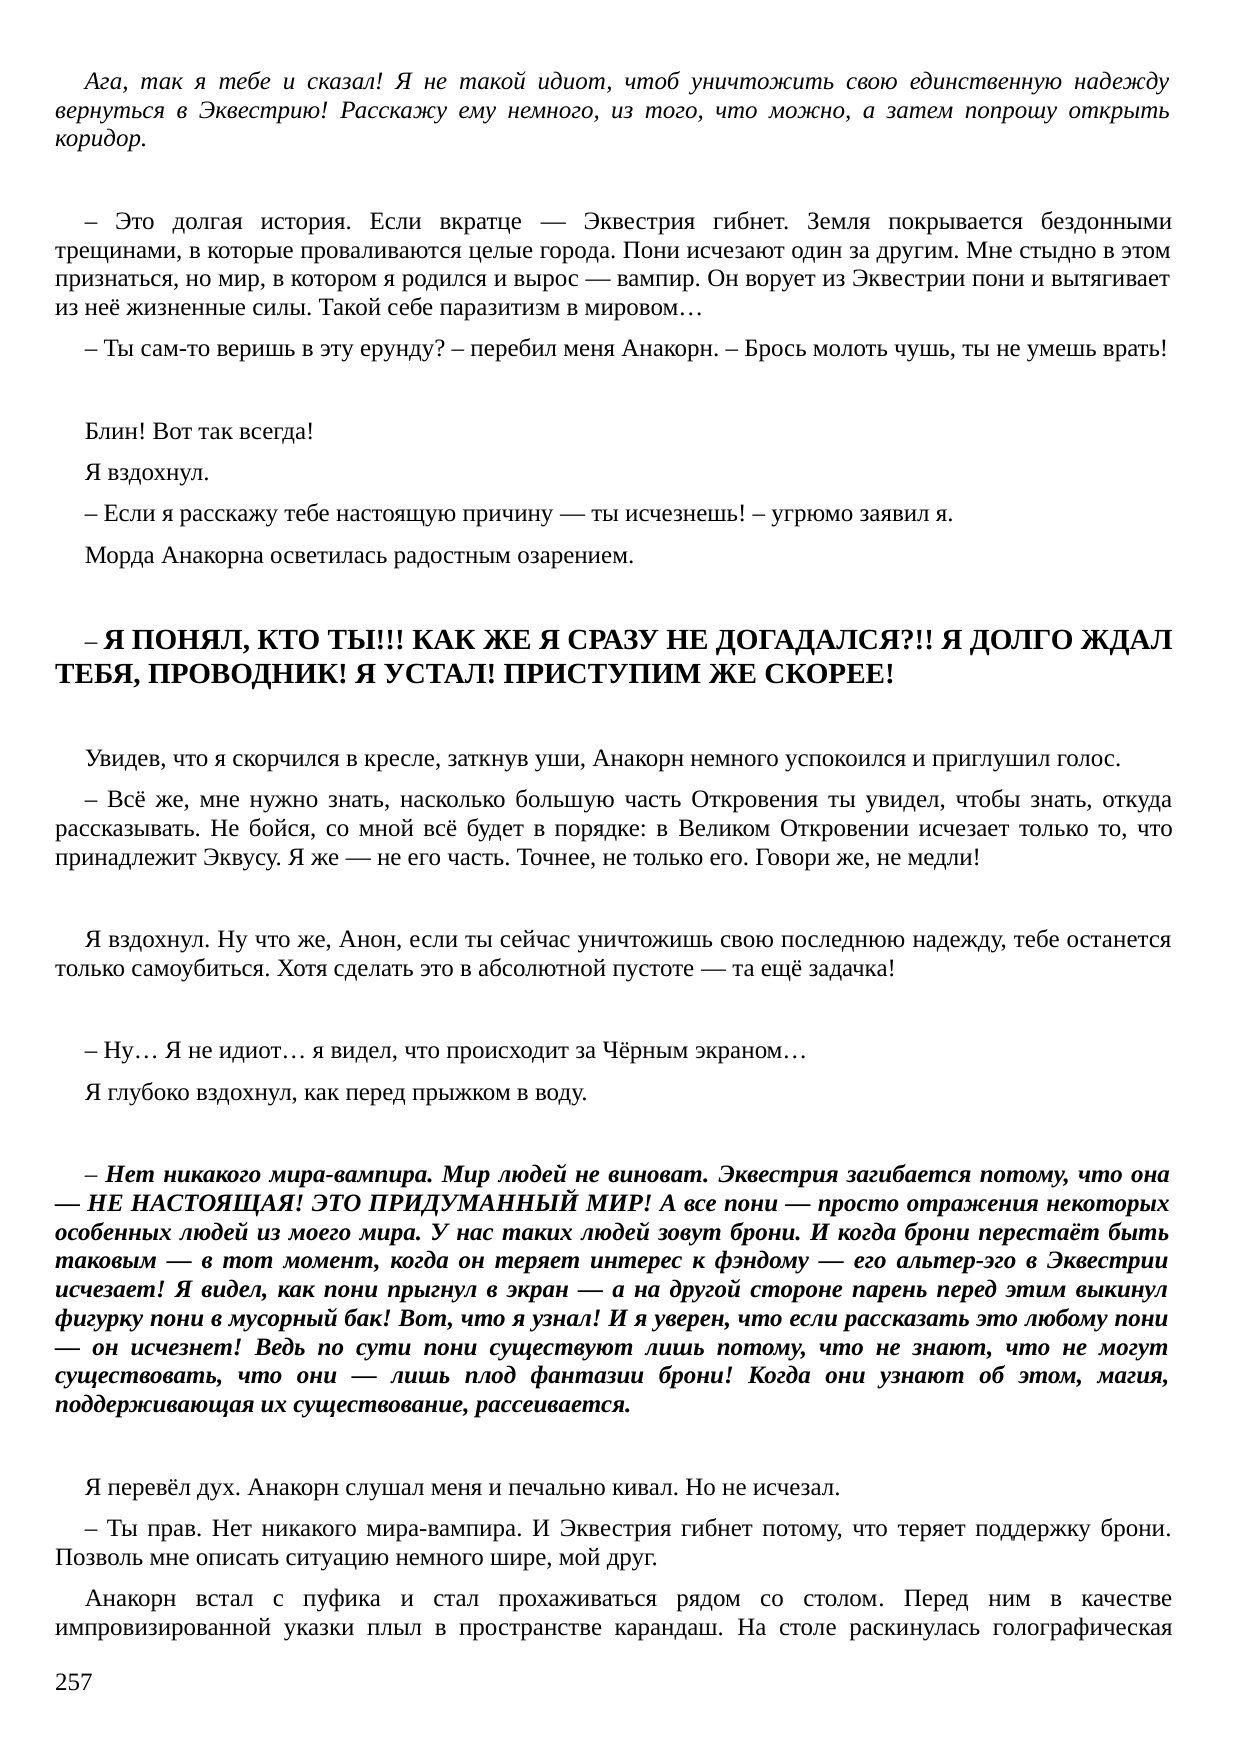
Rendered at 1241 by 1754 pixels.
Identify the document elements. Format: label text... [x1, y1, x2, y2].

text – Я ПОНЯЛ, КТО ТЫ!!! КАК ЖЕ Я СРАЗУ НЕ ДОГАДАЛСЯ?!! Я ДОЛГО ЖДАЛ ТЕБЯ, ПРОВОДНИК! Я УСТАЛ! ПРИСТУПИМ ЖЕ СКОРЕЕ! [55, 622, 1173, 689]
text Ага, так я тебе и сказал! Я не такой идиот, чтоб уничтожить свою единственную надежду вернуться в Эквестрию! Расскажу ему немного, из того, что можно, а затем попрошу открыть коридор. [55, 66, 1173, 152]
text Я вздохнул. [55, 457, 1173, 486]
text – Ты прав. Нет никакого мира-вампира. И Эквестрия гибнет потому, что теряет поддержку брони. Позволь мне описать ситуацию немного шире, мой друг. [55, 1513, 1173, 1571]
text Я перевёл дух. Анакорн слушал меня и печально кивал. Но не исчезал. [55, 1472, 1173, 1501]
text – Это долгая история. Если вкратце — Эквестрия гибнет. Земля покрывается бездонными трещинами, в которые проваливаются целые города. Пони исчезают один за другим. Мне стыдно в этом признаться, но мир, в котором я родился и вырос — вампир. Он ворует из Эквестрии пони и вытягивает из неё жизненные силы. Такой себе паразитизм в мировом… [55, 206, 1173, 321]
text – Если я расскажу тебе настоящую причину — ты исчезнешь! – угрюмо заявил я. [55, 498, 1173, 527]
text – Нет никакого мира-вампира. Мир людей не виноват. Эквестрия загибается потому, что она — НЕ НАСТОЯЩАЯ! ЭТО ПРИДУМАННЫЙ МИР! А все пони — просто отражения некоторых особенных людей из моего мира. У нас таких людей зовут брони. И когда брони перестаёт быть таковым — в тот момент, когда он теряет интерес к фэндому — его альтер-эго в Эквестрии исчезает! Я видел, как пони прыгнул в экран — а на другой стороне парень перед этим выкинул фигурку пони в мусорный бак! Вот, что я узнал! И я уверен, что если рассказать это любому пони — он исчезнет! Ведь по сути пони существуют лишь потому, что не знают, что не могут существовать, что они — лишь плод фантазии брони! Когда они узнают об этом, магия, поддерживающая их существование, рассеивается. [55, 1159, 1173, 1418]
text Анакорн встал с пуфика и стал прохаживаться рядом со столом. Перед ним в качестве импровизированной указки плыл в пространстве карандаш. На столе раскинулась голографическая [55, 1583, 1173, 1641]
text Блин! Вот так всегда! [55, 416, 1173, 445]
text – Ты сам-то веришь в эту ерунду? – перебил меня Анакорн. – Брось молоть чушь, ты не умешь врать! [55, 333, 1173, 362]
text Я вздохнул. Ну что же, Анон, если ты сейчас уничтожишь свою последнюю надежду, тебе останется только самоубиться. Хотя сделать это в абсолютной пустоте — та ещё задачка! [55, 924, 1173, 982]
text Я глубоко вздохнул, как перед прыжком в воду. [55, 1077, 1173, 1106]
text – Всё же, мне нужно знать, насколько большую часть Откровения ты увидел, чтобы знать, откуда рассказывать. Не бойся, со мной всё будет в порядке: в Великом Откровении исчезает только то, что принадлежит Эквусу. Я же — не его часть. Точнее, не только его. Говори же, не медли! [55, 784, 1173, 871]
text – Ну… Я не идиот… я видел, что происходит за Чёрным экраном… [55, 1036, 1173, 1064]
text Морда Анакорна осветилась радостным озарением. [55, 540, 1173, 568]
text Увидев, что я скорчился в кресле, заткнув уши, Анакорн немного успокоился и приглушил голос. [55, 743, 1173, 772]
